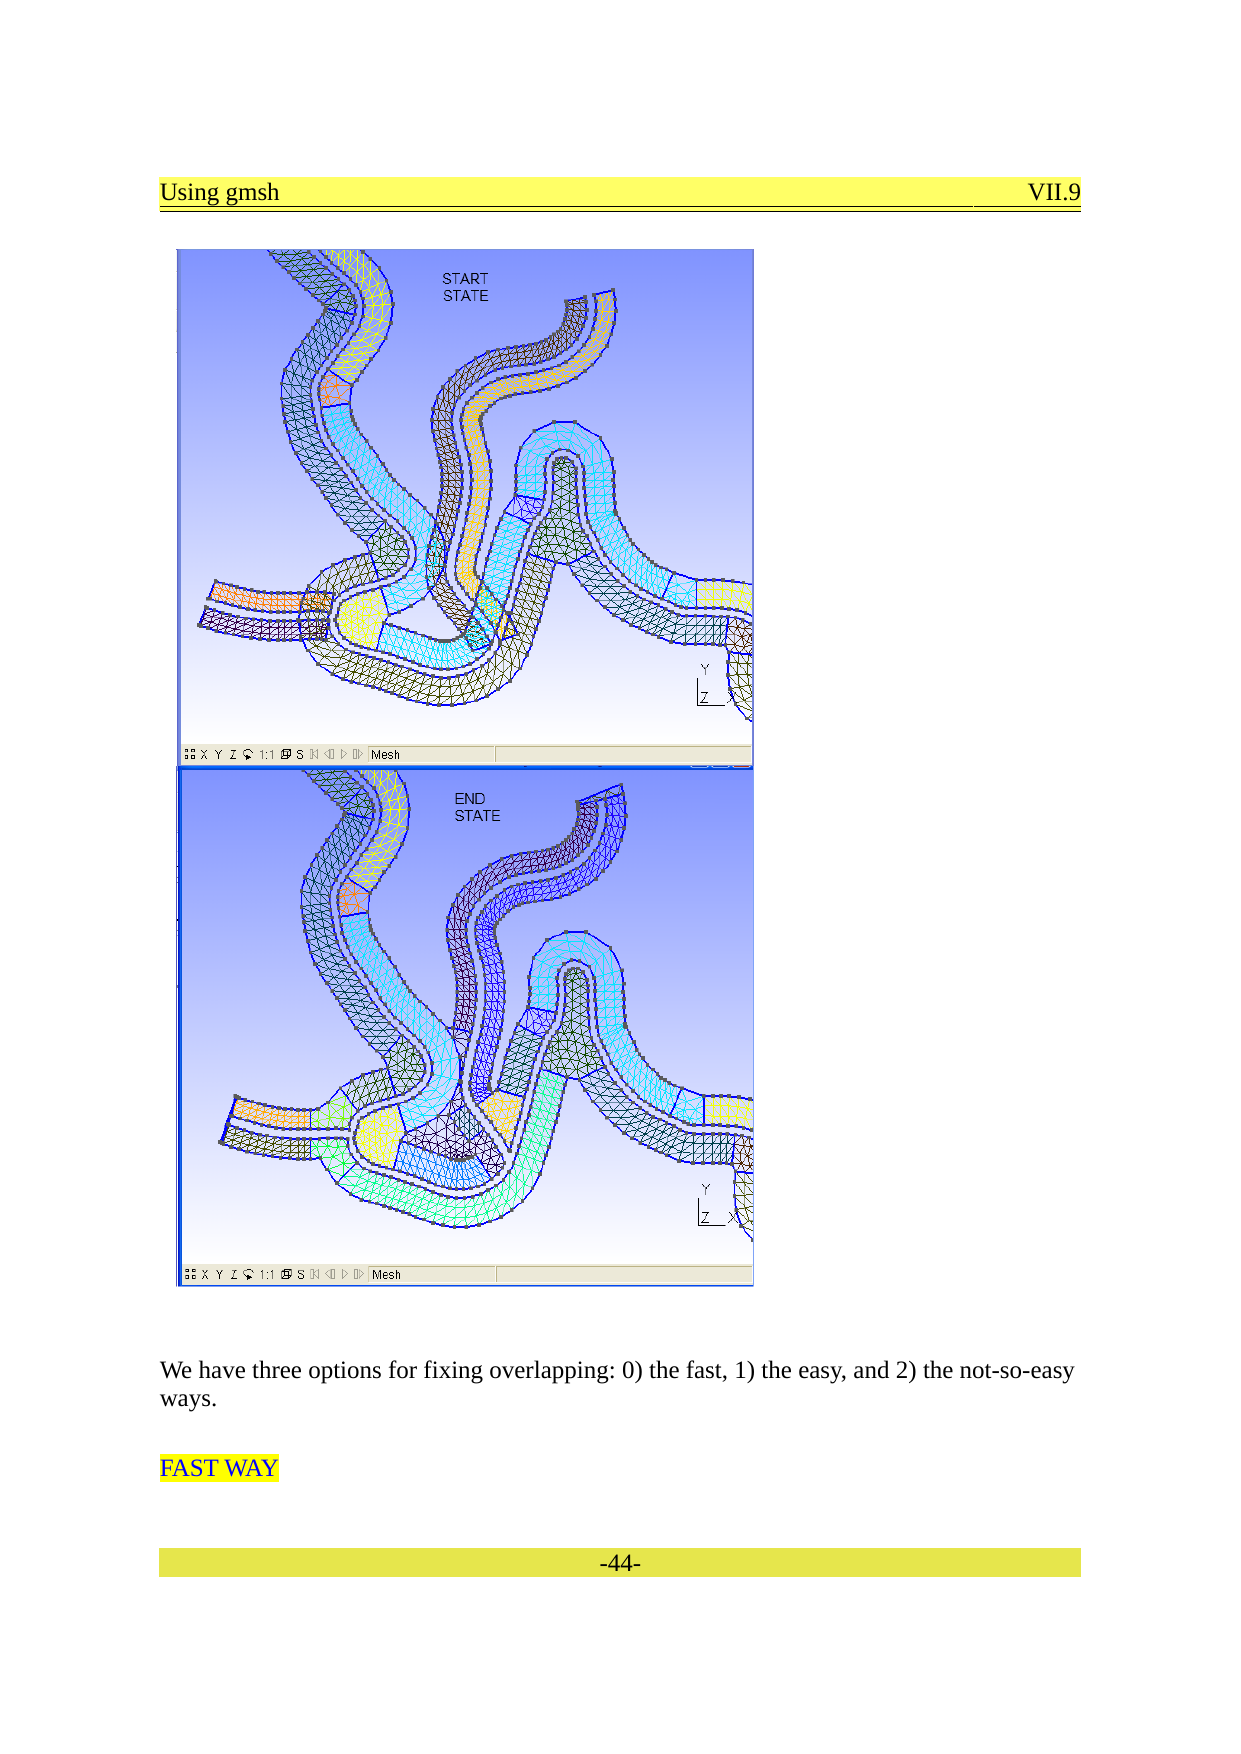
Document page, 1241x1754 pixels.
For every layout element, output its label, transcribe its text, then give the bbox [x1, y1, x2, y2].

text FAST WAY [159, 1453, 1081, 1482]
text We have three options for fixing overlapping: 0) the fast, 1) the easy, and 2) the not-so-easy ways. [159, 1355, 1081, 1412]
picture [176, 249, 754, 1287]
